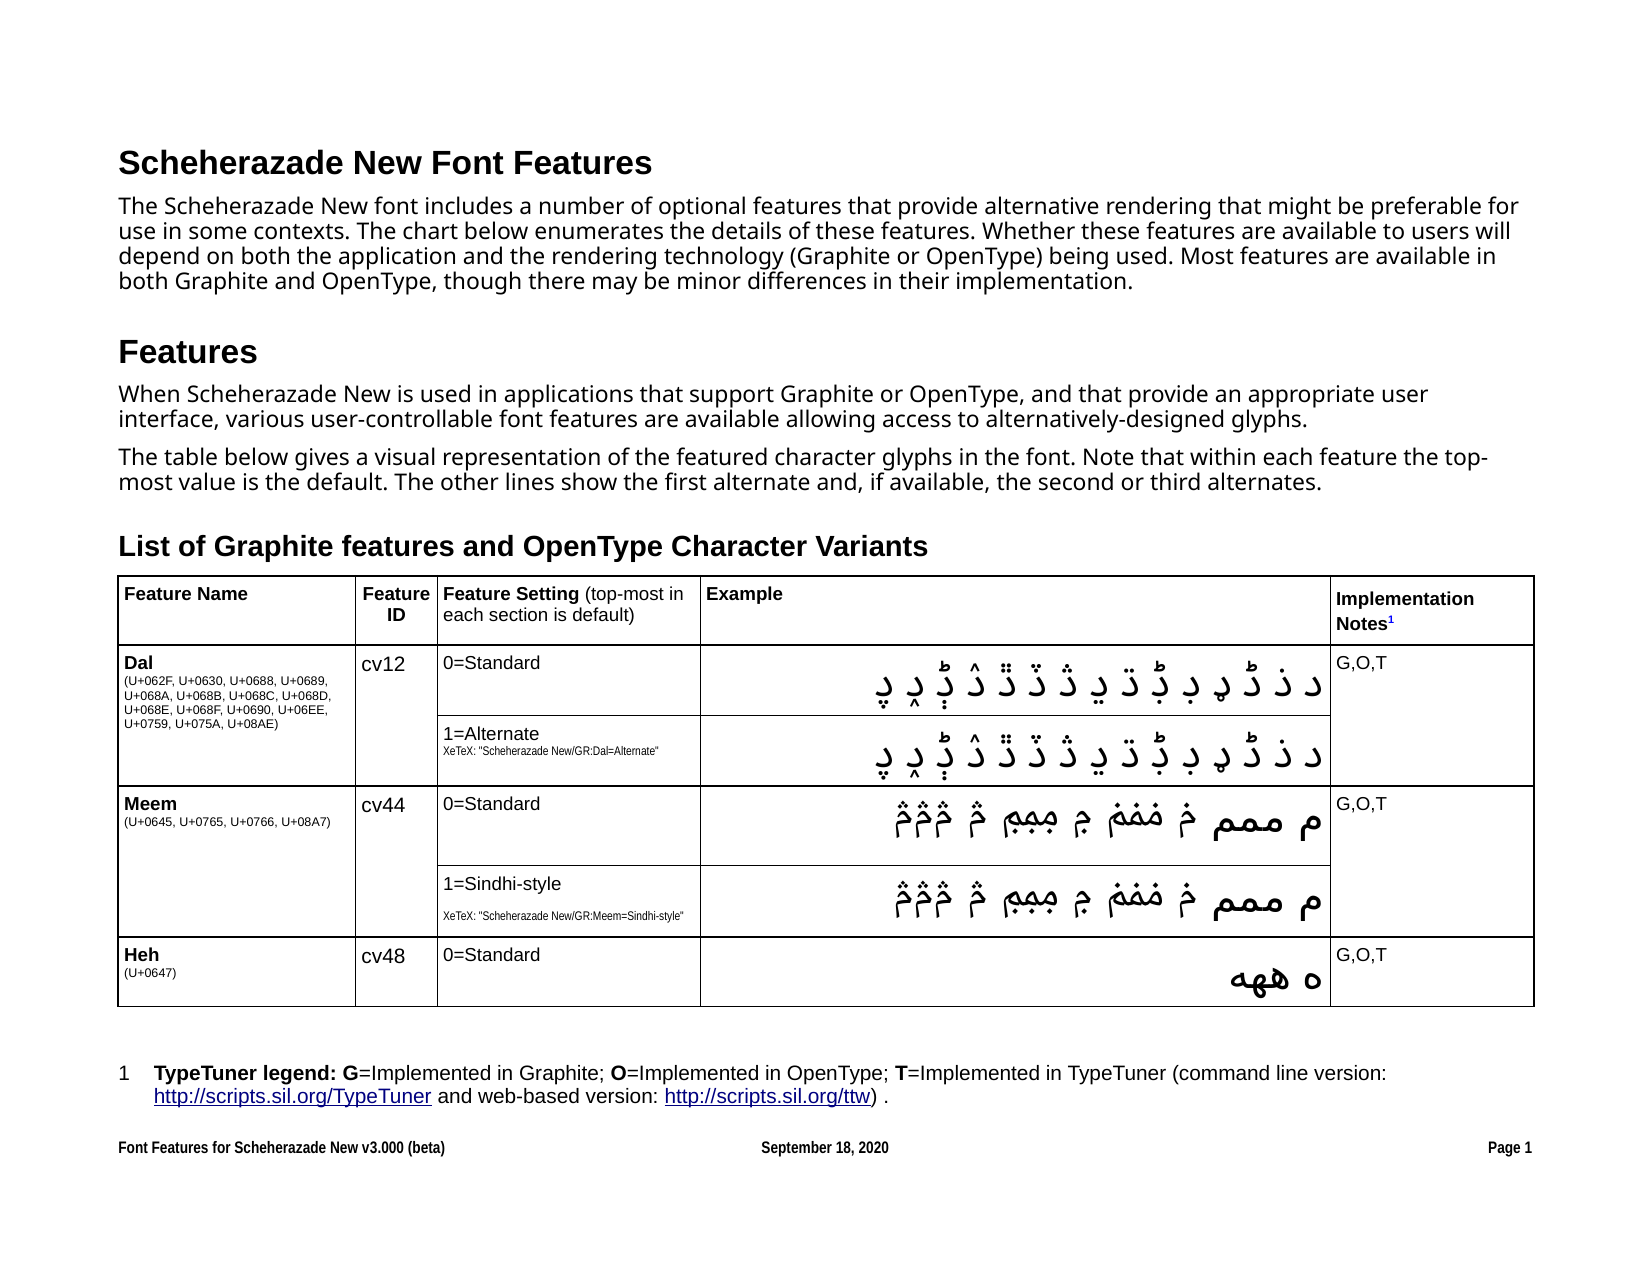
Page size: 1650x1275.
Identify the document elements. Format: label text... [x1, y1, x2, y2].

table_cell 0=Standard [438, 787, 700, 865]
text When Scheherazade New is used in applications that support Graphite or OpenType, and that provide an appropriate user interface, various user-controllable font features are available allowing access to alternatively-designed glyphs. [118, 383, 1532, 433]
subtitle Features [118, 332, 1532, 370]
table_cell cv44 [356, 787, 437, 936]
table_cell م ممم ݥ ݥݥݥ ݦ ݦݦݦ ࢧ ࢧࢧࢧ [701, 787, 1330, 865]
table_cell 1=Sindhi-style XeTeX: "Scheherazade New/GR:Meem=Sindhi-style" [438, 866, 700, 936]
table_cell د ذ ڈ ډ ڊ ڋ ڌ ڍ ڎ ڏ ڐ ۮ ݙ ݚ ࢮ [701, 716, 1330, 785]
table_header Example [701, 577, 1330, 644]
subtitle List of Graphite features and OpenType Character Variants [118, 529, 1532, 562]
table_cell G,O,T [1331, 787, 1533, 936]
table_cell Heh (U+0647) [119, 938, 355, 1006]
table_cell م ممم ݥ ݥݥݥ ݦ ݦݦݦ ࢧ ࢧࢧࢧ [701, 866, 1330, 936]
table_header Feature ID [356, 577, 437, 644]
table_cell G,O,T [1331, 938, 1533, 1006]
table_cell cv48 [356, 938, 437, 1006]
table_cell Meem (U+0645, U+0765, U+0766, U+08A7) [119, 787, 355, 936]
table_cell ه ههه [701, 938, 1330, 1006]
text The Scheherazade New font includes a number of optional features that provide alternative rendering that might be preferable for use in some contexts. The chart below enumerates the details of these features. Whether these features are available to users will depend on both the application and the rendering technology (Graphite or OpenType) being used. Most features are available in both Graphite and OpenType, though there may be minor differences in their implementation. [118, 194, 1532, 294]
table_cell 0=Standard [438, 938, 700, 1006]
text The table below gives a visual representation of the featured character glyphs in the font. Note that within each feature the top-most value is the default. The other lines show the first alternate and, if available, the second or third alternates. [118, 445, 1532, 495]
table_cell G,O,T [1331, 646, 1533, 785]
table_header Feature Setting (top-most in each section is default) [438, 577, 700, 644]
table_cell 0=Standard [438, 646, 700, 715]
table_cell cv12 [356, 646, 437, 785]
table_header Feature Name [119, 577, 355, 644]
subtitle Scheherazade New Font Features [118, 143, 1532, 182]
table_cell 1=Alternate XeTeX: "Scheherazade New/GR:Dal=Alternate" [438, 716, 700, 785]
table_cell د ذ ڈ ډ ڊ ڋ ڌ ڍ ڎ ڏ ڐ ۮ ݙ ݚ ࢮ [701, 646, 1330, 715]
table_header Implementation Notes [1331, 577, 1533, 644]
table_cell Dal (U+062F, U+0630, U+0688, U+0689, U+068A, U+068B, U+068C, U+068D, U+068E, U+068F, U+0690, U+06EE, U+0759, U+075A, U+08AE) [119, 646, 355, 785]
